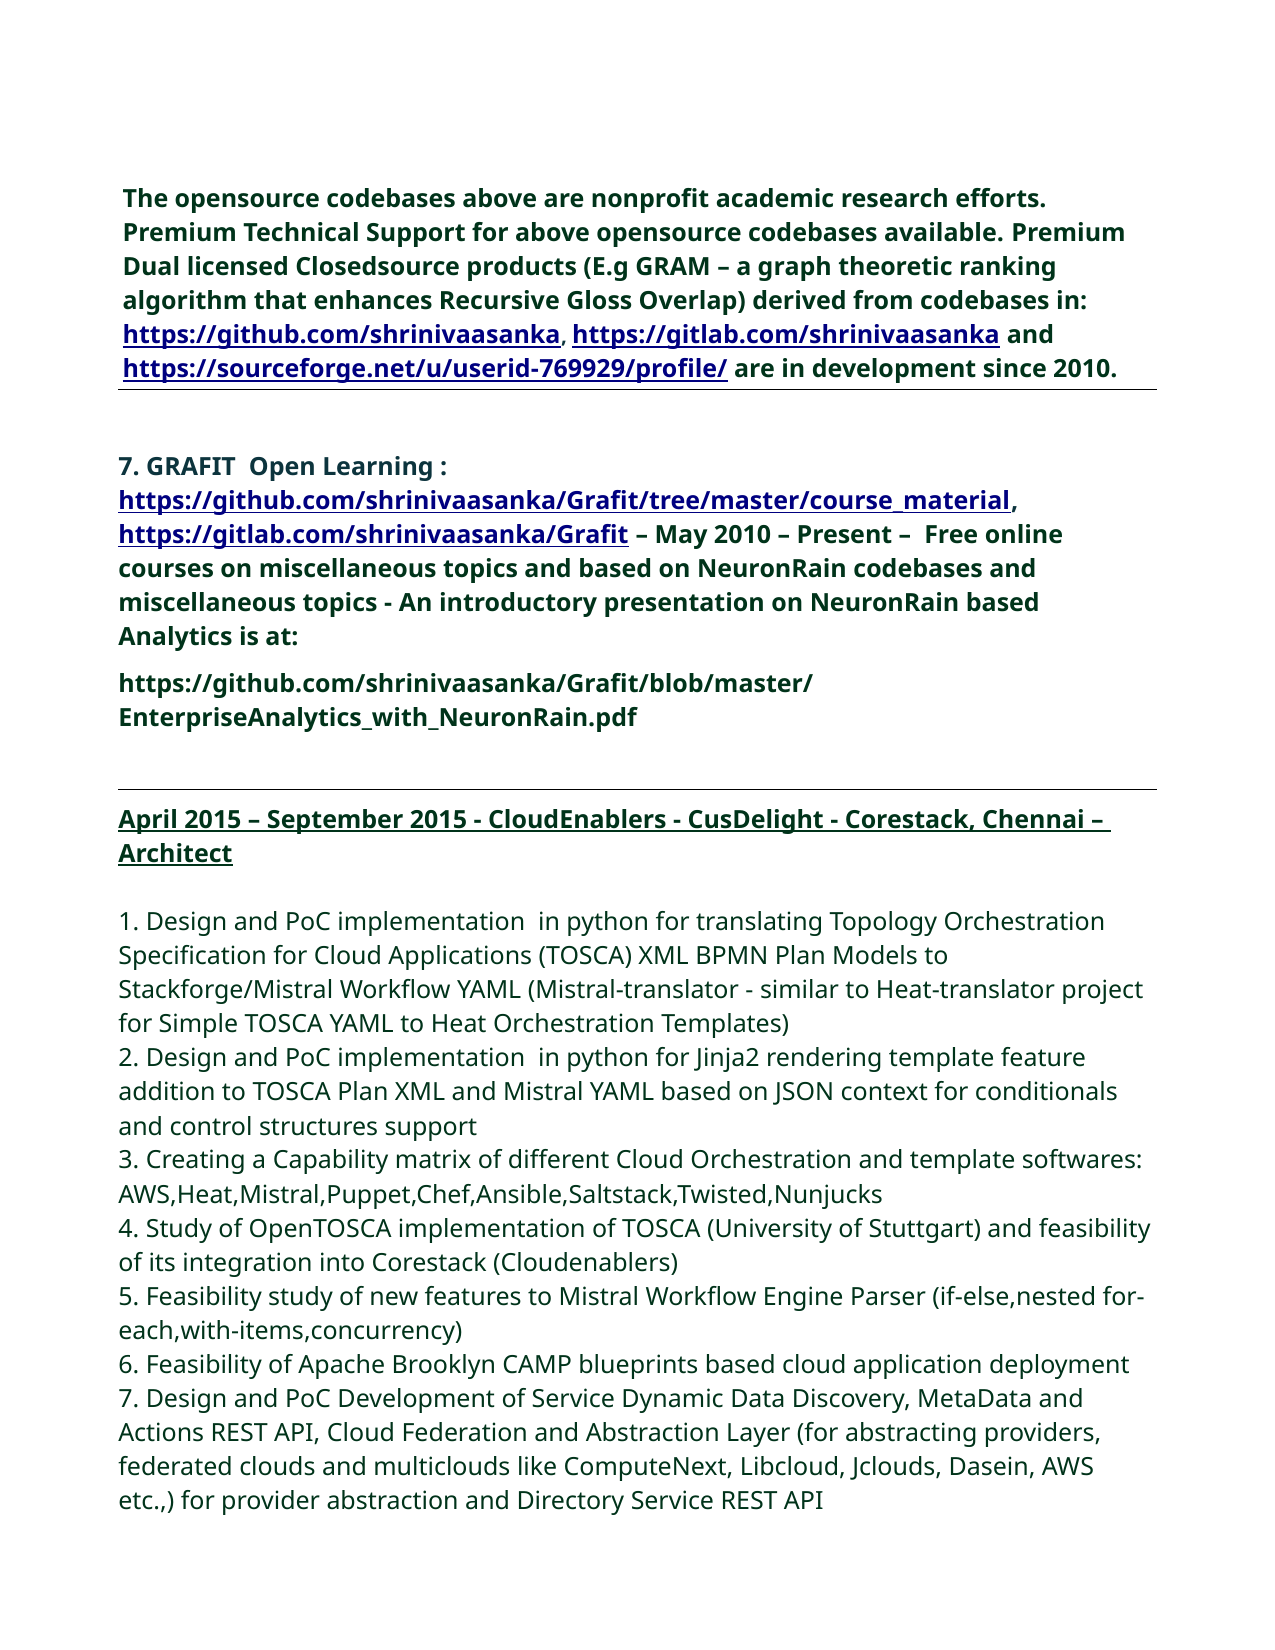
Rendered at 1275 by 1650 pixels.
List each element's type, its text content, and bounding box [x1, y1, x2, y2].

text 5. Feasibility study of new features to Mistral Workflow Engine Parser (if-else,nested for-each,with-items,concurrency) [118, 1278, 1157, 1347]
text 2. Design and PoC implementation in python for Jinja2 rendering template feature addition to TOSCA Plan XML and Mistral YAML based on JSON context for conditionals and control structures support [118, 1040, 1157, 1142]
text 6. Feasibility of Apache Brooklyn CAMP blueprints based cloud application deployment [118, 1347, 1157, 1381]
text 7. GRAFIT Open Learning : https://github.com/shrinivaasanka/Grafit/tree/master/course_material, https://gitlab.com/shrinivaasanka/Grafit – May 2010 – Present – Free online courses on miscellaneous topics and based on NeuronRain codebases and miscellaneous topics - An introductory presentation on NeuronRain based Analytics is at: [118, 449, 1157, 653]
text The opensource codebases above are nonprofit academic research efforts. Premium Technical Support for above opensource codebases available. Premium Dual licensed Closedsource products (E.g GRAM – a graph theoretic ranking algorithm that enhances Recursive Gloss Overlap) derived from codebases in: https://github.com/shrinivaasanka, https://gitlab.com/shrinivaasanka and https://sourceforge.net/u/userid-769929/profile/ are in development since 2010. [118, 176, 1157, 389]
text 7. Design and PoC Development of Service Dynamic Data Discovery, MetaData and Actions REST API, Cloud Federation and Abstraction Layer (for abstracting providers, federated clouds and multiclouds like ComputeNext, Libcloud, Jclouds, Dasein, AWS etc.,) for provider abstraction and Directory Service REST API [118, 1381, 1157, 1517]
text 3. Creating a Capability matrix of different Cloud Orchestration and template softwares: AWS,Heat,Mistral,Puppet,Chef,Ansible,Saltstack,Twisted,Nunjucks [118, 1142, 1157, 1210]
text https://github.com/shrinivaasanka/Grafit/blob/master/EnterpriseAnalytics_with_NeuronRain.pdf [118, 666, 1157, 734]
text April 2015 – September 2015 - CloudEnablers - CusDelight - Corestack, Chennai – Architect [118, 802, 1157, 870]
text 1. Design and PoC implementation in python for translating Topology Orchestration Specification for Cloud Applications (TOSCA) XML BPMN Plan Models to Stackforge/Mistral Workflow YAML (Mistral-translator - similar to Heat-translator project for Simple TOSCA YAML to Heat Orchestration Templates) [118, 904, 1157, 1040]
text 4. Study of OpenTOSCA implementation of TOSCA (University of Stuttgart) and feasibility of its integration into Corestack (Cloudenablers) [118, 1210, 1157, 1278]
